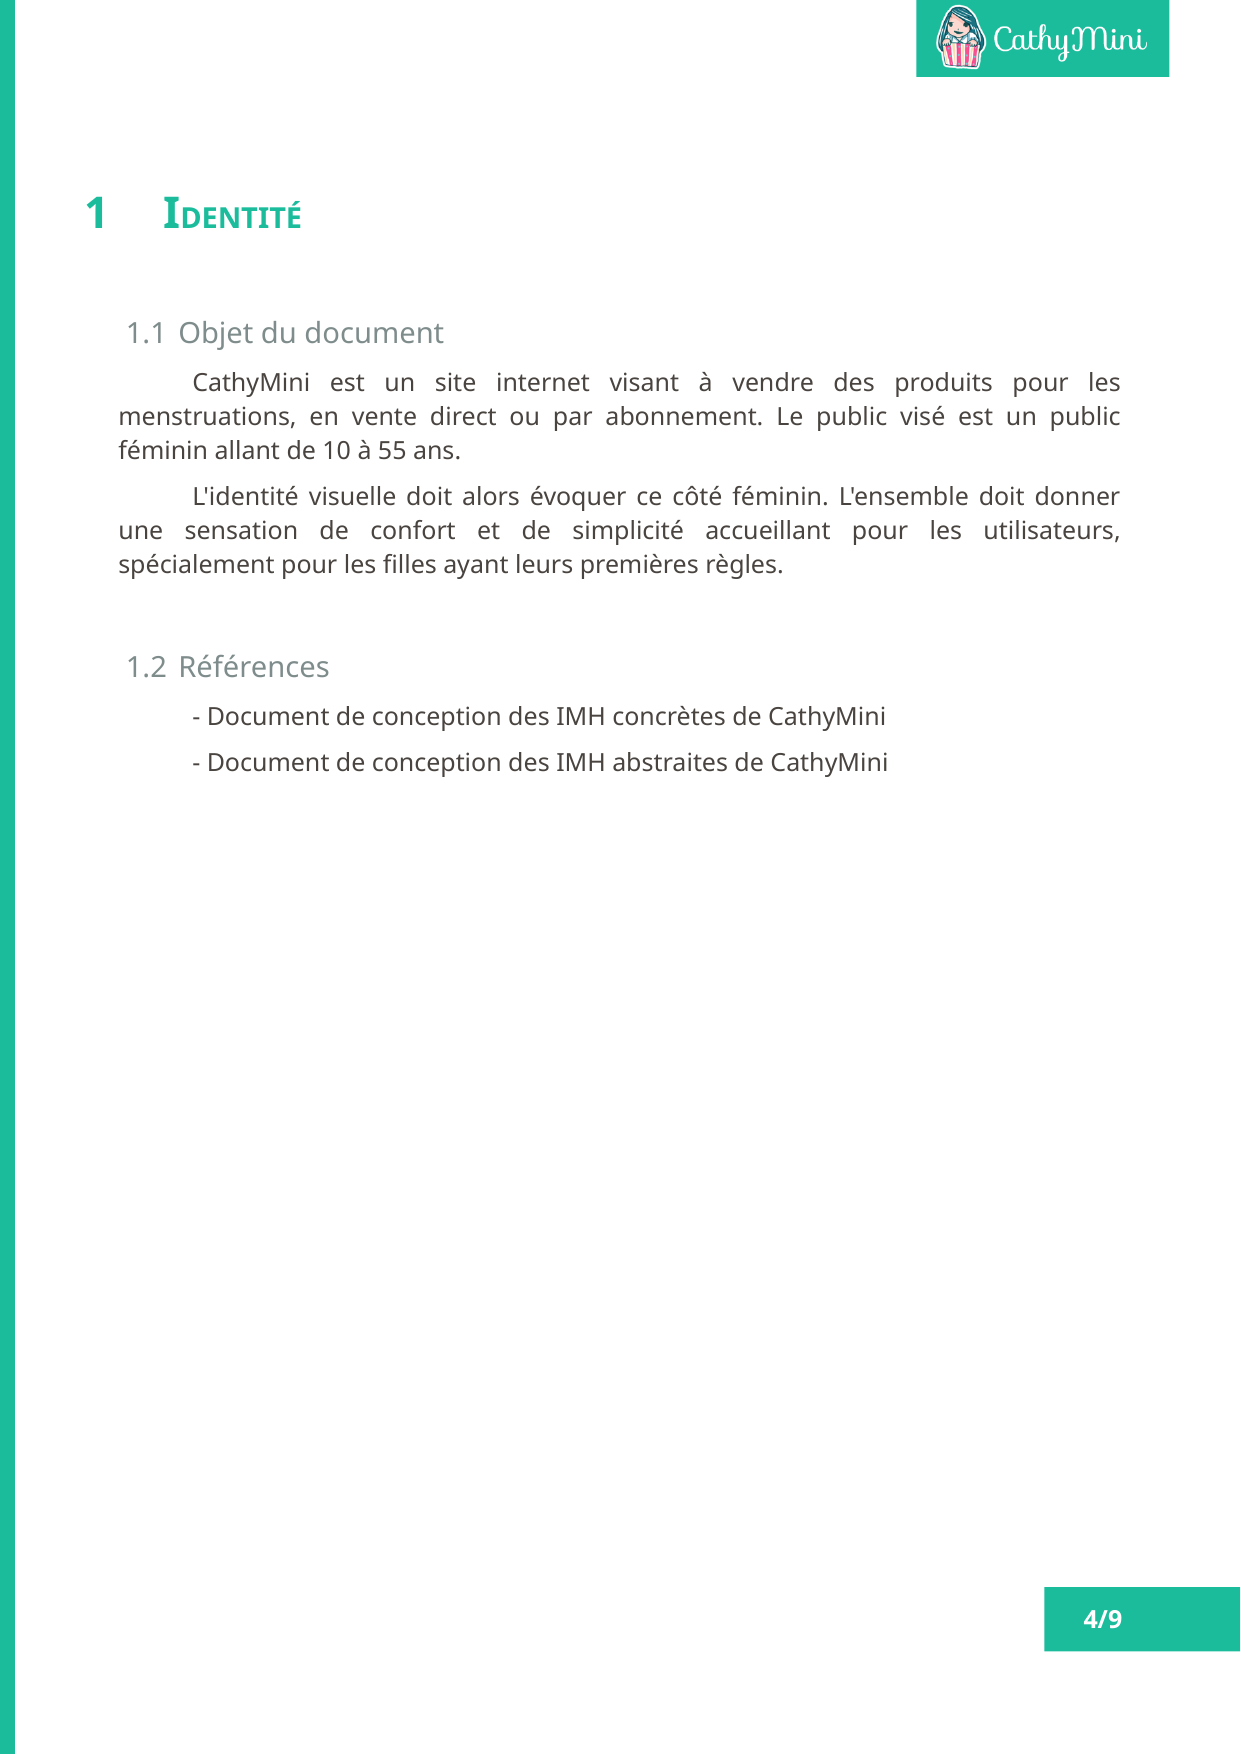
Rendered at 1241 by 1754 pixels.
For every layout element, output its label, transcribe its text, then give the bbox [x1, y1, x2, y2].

text - Document de conception des IMH concrètes de CathyMini [118, 698, 1122, 732]
subtitle Références [118, 646, 1122, 686]
subtitle Objet du document [118, 312, 1122, 352]
text CathyMini est un site internet visant à vendre des produits pour les menstruations, en vente direct ou par abonnement. Le public visé est un public féminin allant de 10 à 55 ans. [118, 364, 1122, 466]
picture [929, 0, 1156, 73]
text - Document de conception des IMH abstraites de CathyMini [118, 745, 1122, 779]
subtitle Identité [73, 182, 1122, 241]
text L'identité visuelle doit alors évoquer ce côté féminin. L'ensemble doit donner une sensation de confort et de simplicité accueillant pour les utilisateurs, spécialement pour les filles ayant leurs premières règles. [118, 479, 1122, 581]
